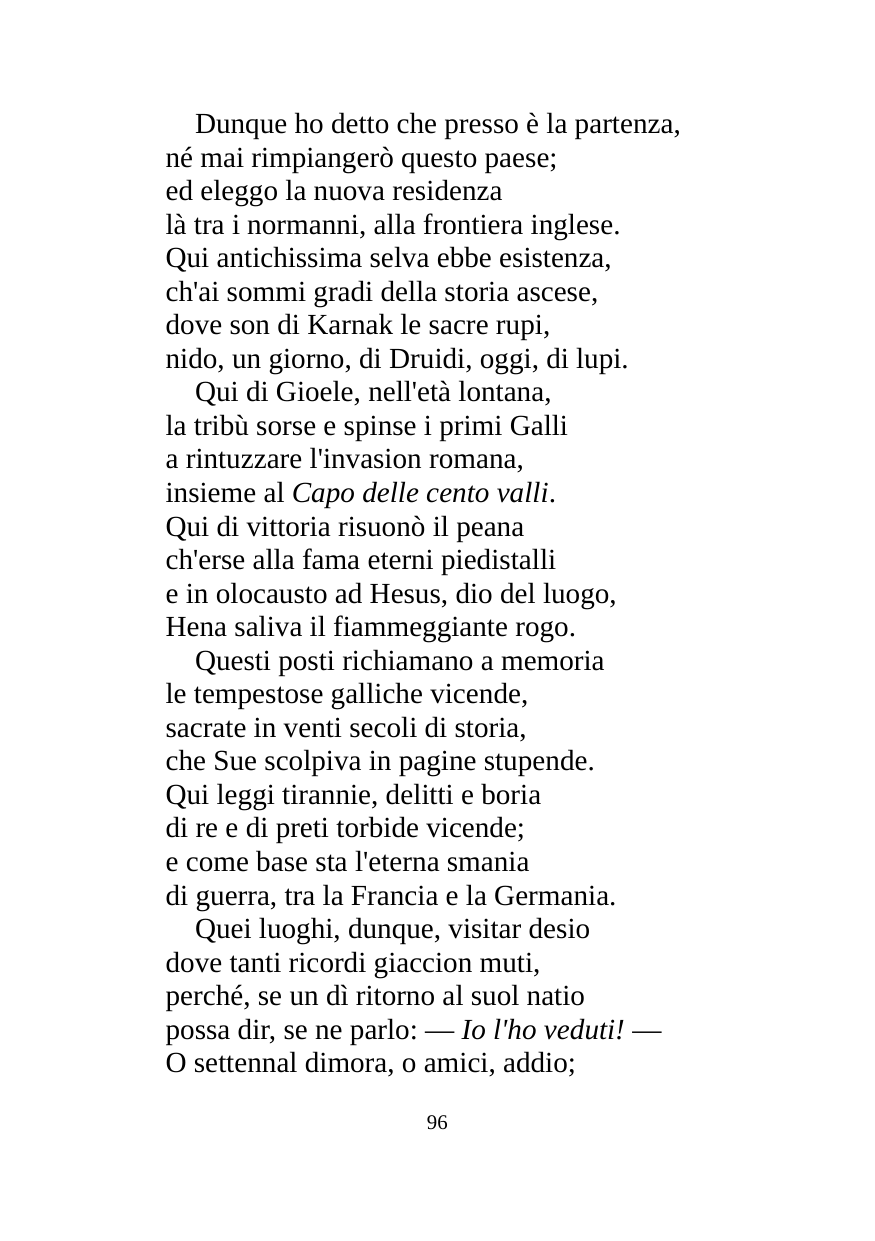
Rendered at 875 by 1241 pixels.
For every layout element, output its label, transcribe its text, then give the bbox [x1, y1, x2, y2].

text Dunque ho detto che presso è la partenza, né mai rimpiangerò questo paese; ed eleggo la nuova residenza là tra i normanni, alla frontiera inglese. Qui antichissima selva ebbe esistenza, ch'ai sommi gradi della storia ascese, dove son di Karnak le sacre rupi, nido, un giorno, di Druidi, oggi, di lupi. [165, 106, 768, 374]
text Qui di Gioele, nell'età lontana, la tribù sorse e spinse i primi Galli a rintuzzare l'invasion romana, insieme al Capo delle cento valli. Qui di vittoria risuonò il peana ch'erse alla fama eterni piedistalli e in olocausto ad Hesus, dio del luogo, Hena saliva il fiammeggiante rogo. [165, 374, 768, 643]
text Questi posti richiamano a memoria le tempestose galliche vicende, sacrate in venti secoli di storia, che Sue scolpiva in pagine stupende. Qui leggi tirannie, delitti e boria di re e di preti torbide vicende; e come base sta l'eterna smania di guerra, tra la Francia e la Germania. [165, 643, 768, 911]
text Quei luoghi, dunque, visitar desio dove tanti ricordi giaccion muti, perché, se un dì ritorno al suol natio possa dir, se ne parlo: — Io l'ho veduti! — O settennal dimora, o amici, addio; [165, 911, 768, 1079]
